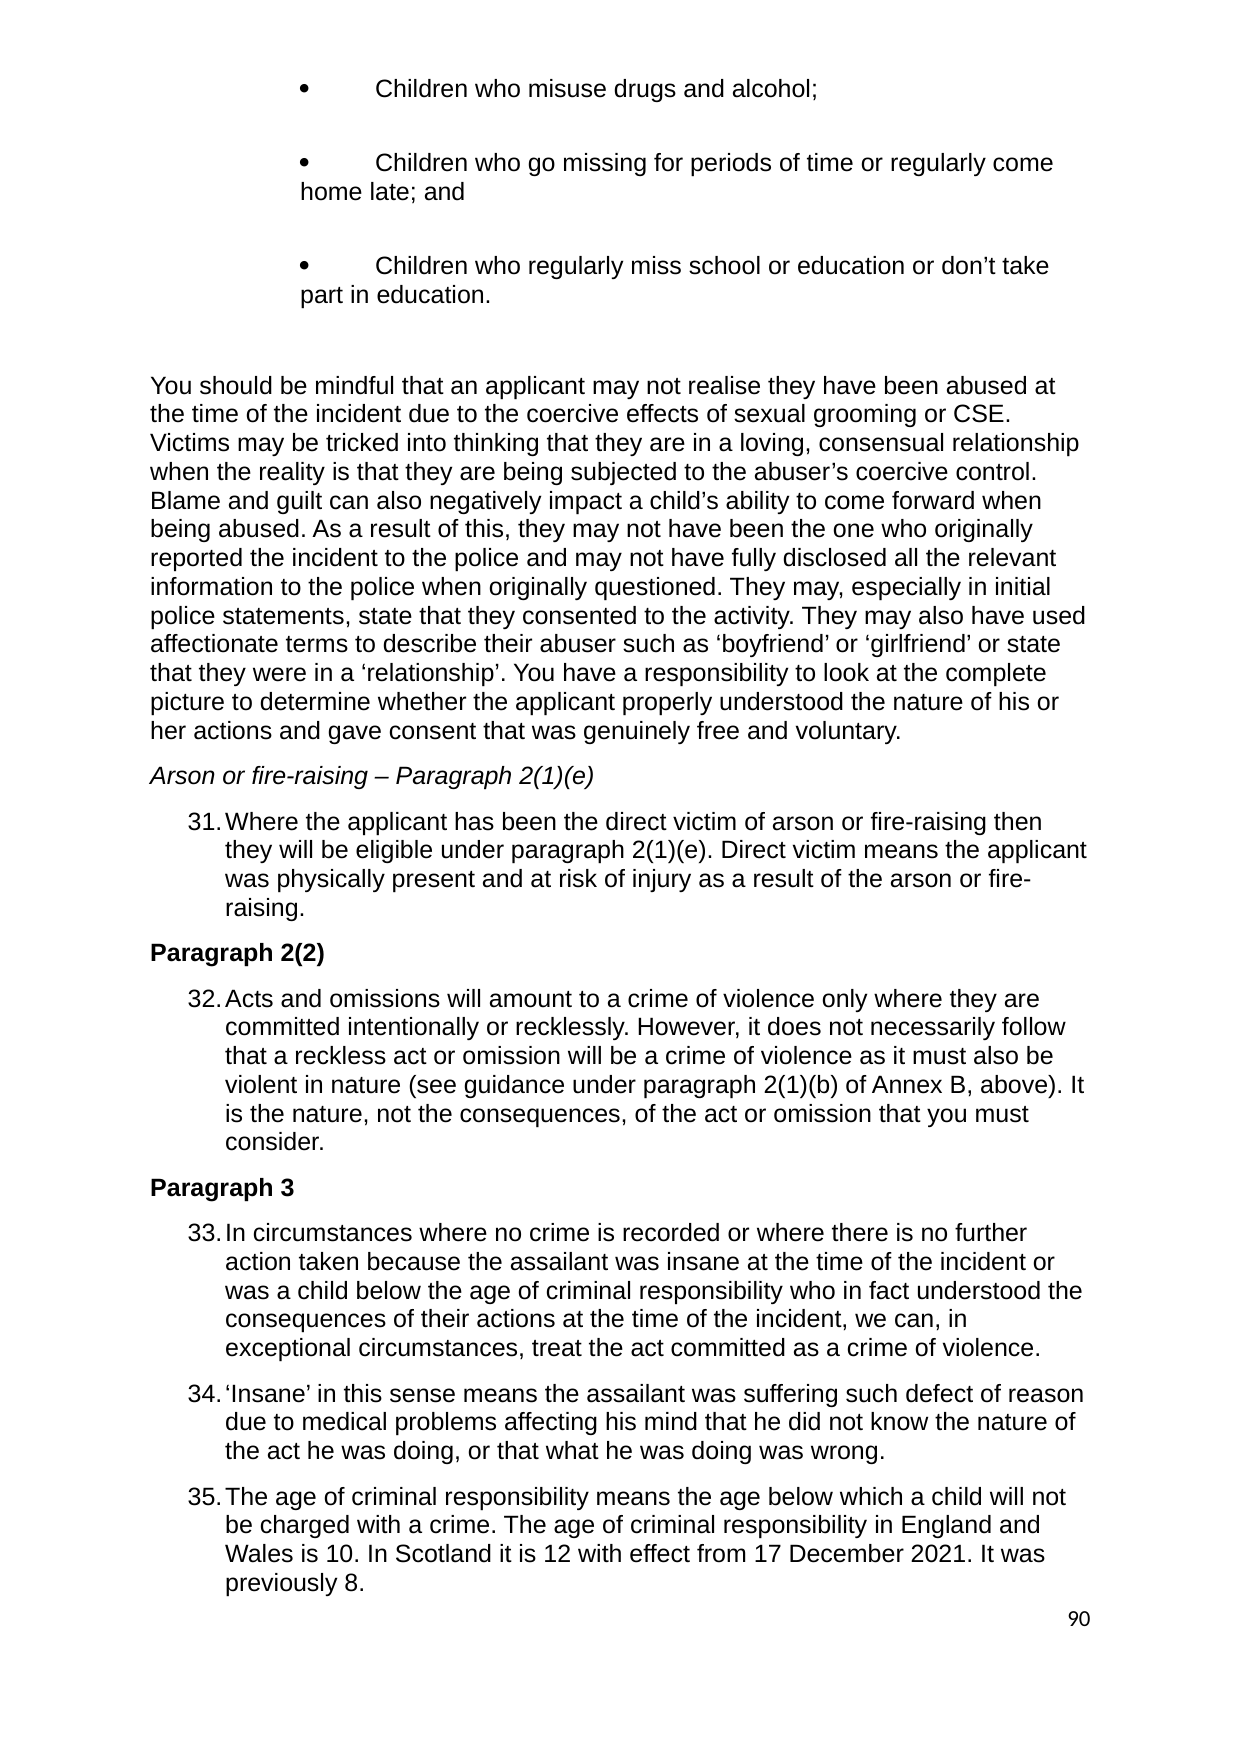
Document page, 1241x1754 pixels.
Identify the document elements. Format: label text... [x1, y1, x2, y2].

list Acts and omissions will amount to a crime of violence only where they are committed intentionally or recklessly. However, it does not necessarily follow that a reckless act or omission will be a crime of violence as it must also be violent in nature (see guidance under paragraph 2(1)(b) of Annex B, above). It is the nature, not the consequences, of the act or omission that you must consider. [187, 984, 1090, 1156]
list The age of criminal responsibility means the age below which a child will not be charged with a crime. The age of criminal responsibility in England and Wales is 10. In Scotland it is 12 with effect from 17 December 2021. It was previously 8. [187, 1482, 1090, 1597]
list Where the applicant has been the direct victim of arson or fire-raising then they will be eligible under paragraph 2(1)(e). Direct victim means the applicant was physically present and at risk of injury as a result of the arson or fire-raising. [187, 807, 1090, 922]
list Children who regularly miss school or education or don’t take part in education. [300, 251, 1090, 309]
list Children who misuse drugs and alcohol; [300, 74, 1090, 131]
text Paragraph 3 [150, 1173, 1090, 1202]
text Paragraph 2(2) [150, 938, 1090, 967]
text Arson or fire-raising – Paragraph 2(1)(e) [150, 761, 1090, 790]
text You should be mindful that an applicant may not realise they have been abused at the time of the incident due to the coercive effects of sexual grooming or CSE. Victims may be tricked into thinking that they are in a loving, consensual relationship when the reality is that they are being subjected to the abuser’s coercive control. Blame and guilt can also negatively impact a child’s ability to come forward when being abused. As a result of this, they may not have been the one who originally reported the incident to the police and may not have fully disclosed all the relevant information to the police when originally questioned. They may, especially in initial police statements, state that they consented to the activity. They may also have used affectionate terms to describe their abuser such as ‘boyfriend’ or ‘girlfriend’ or state that they were in a ‘relationship’. You have a responsibility to look at the complete picture to determine whether the applicant properly understood the nature of his or her actions and gave consent that was genuinely free and voluntary. [150, 371, 1090, 744]
list Children who go missing for periods of time or regularly come home late; and [300, 148, 1090, 234]
list ‘Insane’ in this sense means the assailant was suffering such defect of reason due to medical problems affecting his mind that he did not know the nature of the act he was doing, or that what he was doing was wrong. [187, 1379, 1090, 1465]
list In circumstances where no crime is recorded or where there is no further action taken because the assailant was insane at the time of the incident or was a child below the age of criminal responsibility who in fact understood the consequences of their actions at the time of the incident, we can, in exceptional circumstances, treat the act committed as a crime of violence. [187, 1218, 1090, 1362]
